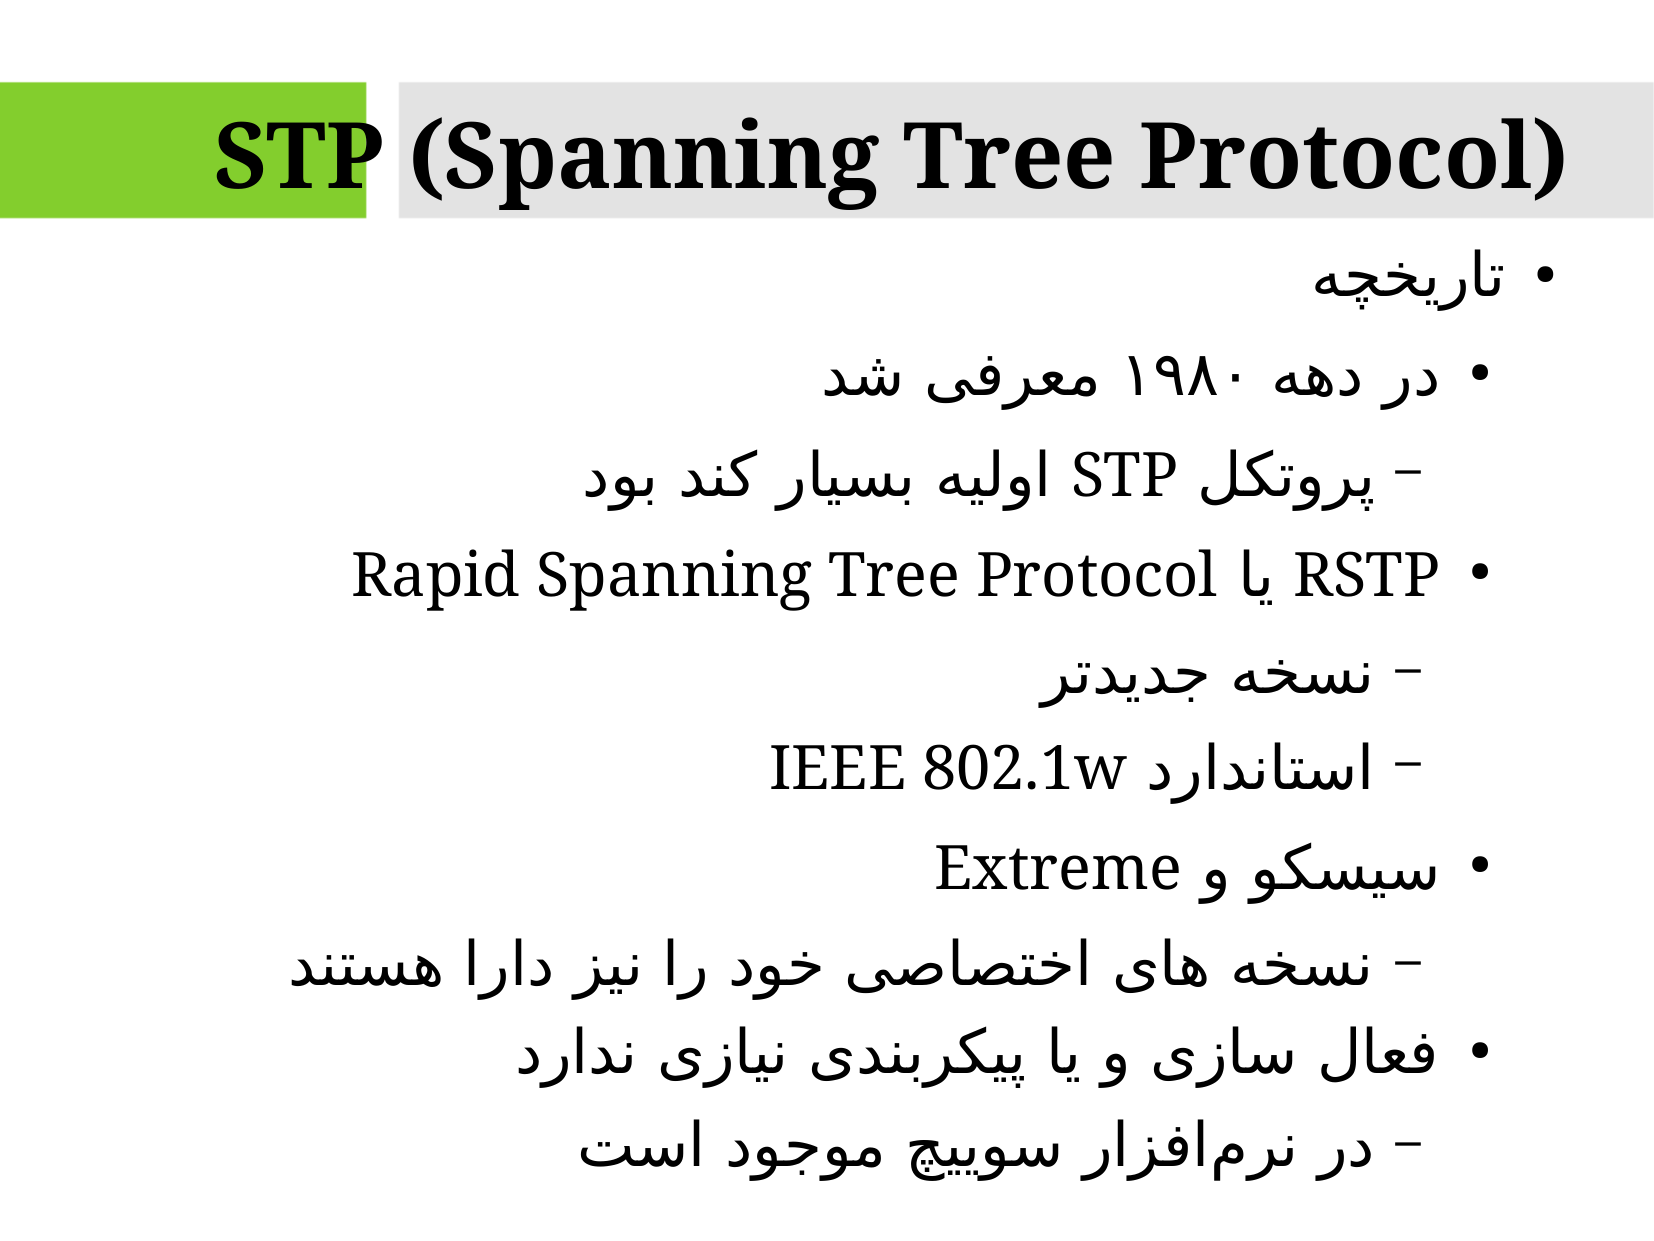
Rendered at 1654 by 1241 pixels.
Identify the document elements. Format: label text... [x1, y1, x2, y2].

title STP (Spanning Tree Protocol) [82, 49, 1571, 240]
list تاریخچه در دهه ۱۹۸۰ معرفی شد پروتکل STP اولیه بسیار کند بود RSTP یا Rapid Spanning Tree Protocol نسخه جدیدتر استاندارد IEEE 802.1w سیسکو و Extreme نسخه های اختصاصی خود را نیز دارا هستند فعال سازی و یا پیکربندی نیازی ندارد در نرم‌افزار سوییچ موجود است [82, 240, 1571, 1182]
picture [0, 0, 1654, 1241]
